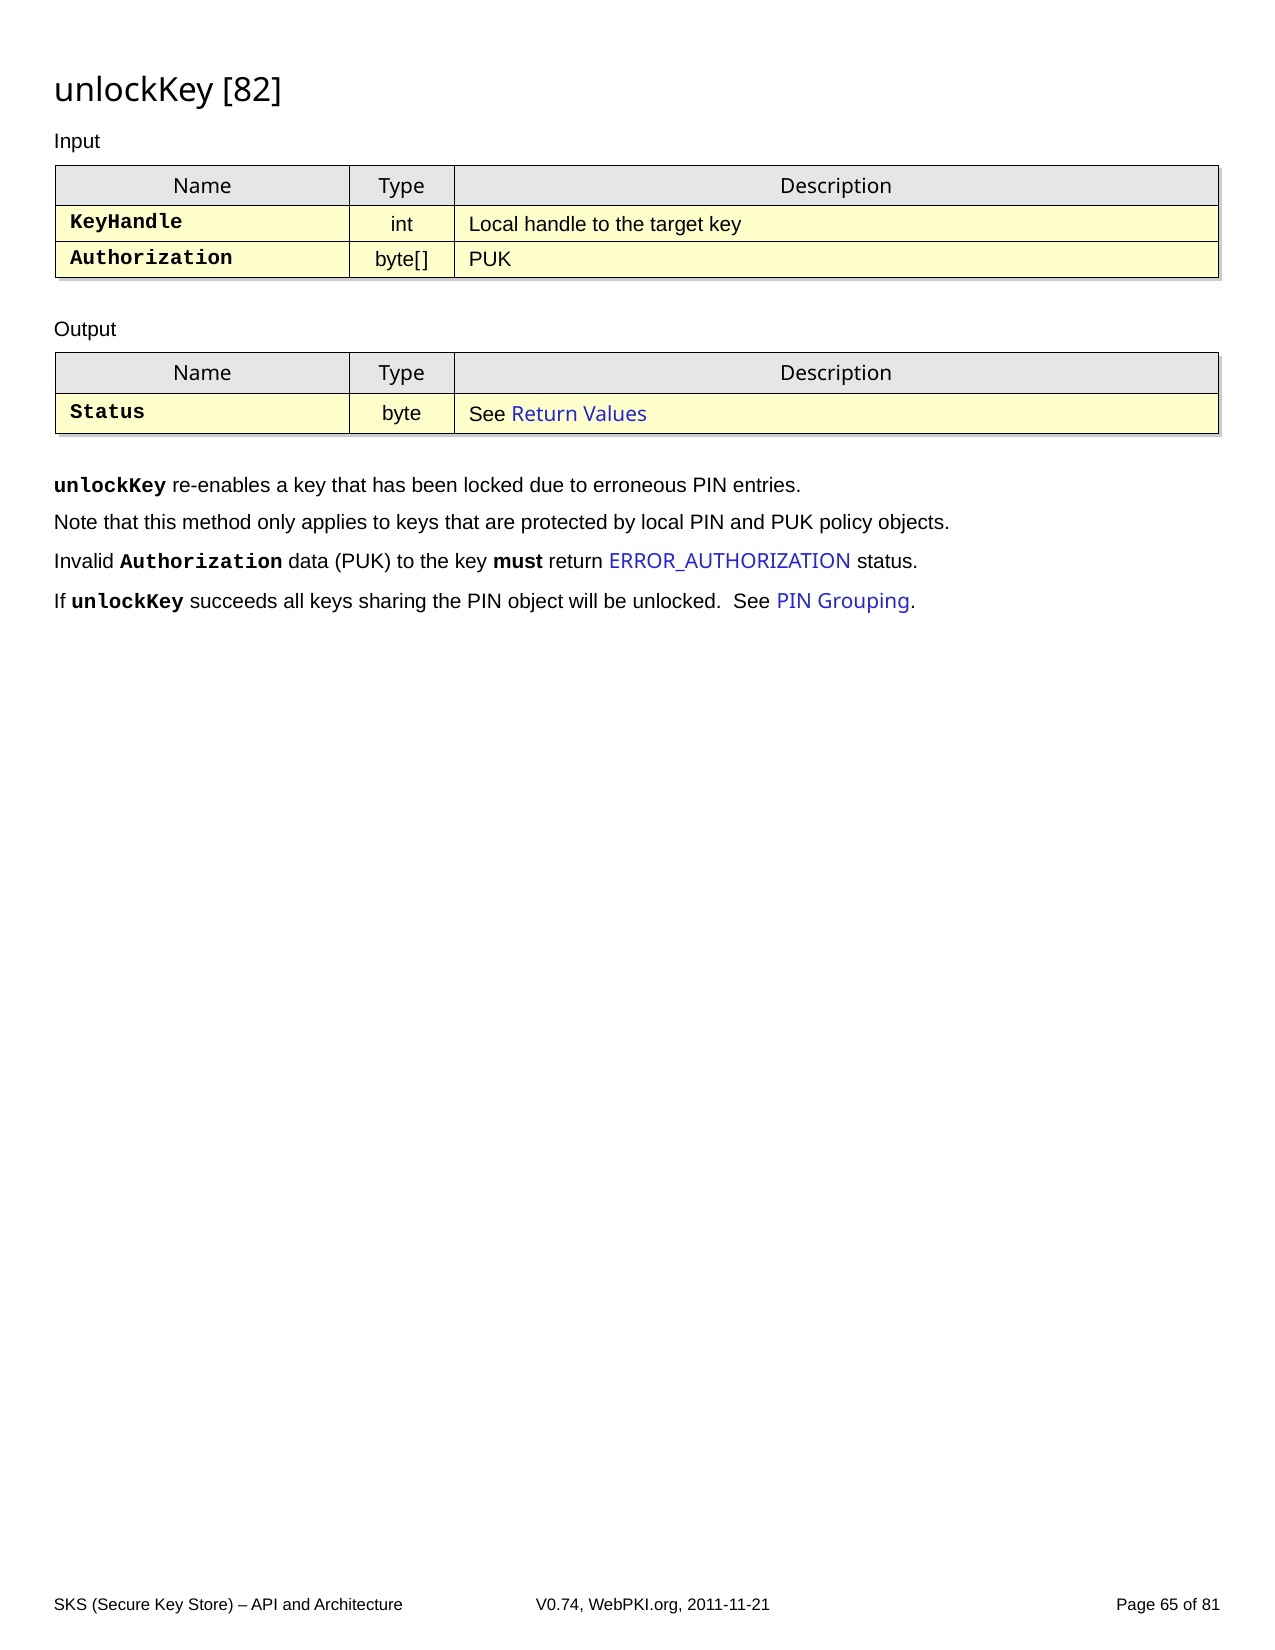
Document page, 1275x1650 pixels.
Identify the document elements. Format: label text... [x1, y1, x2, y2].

table_cell byte⁮[ ] [350, 242, 454, 277]
table_cell byte [350, 394, 454, 433]
table_cell See Return Values [455, 394, 1218, 433]
text If unlockKey succeeds all keys sharing the PIN object will be unlocked. See PIN Grouping. [54, 586, 1221, 615]
table_header Description [455, 353, 1218, 393]
table_cell int [350, 206, 454, 241]
table_header Type [350, 166, 454, 205]
text Input [54, 129, 1221, 153]
table_cell PUK [455, 242, 1218, 277]
table_cell Authorization [56, 242, 349, 277]
text Invalid Authorization data (PUK) to the key must return ERROR_AUTHORIZATION status. [54, 546, 1221, 574]
table_cell KeyHandle [56, 206, 349, 241]
table_header Description [455, 166, 1218, 205]
table_header Name [56, 353, 349, 393]
table_header Type [350, 353, 454, 393]
table_cell Local handle to the target key [455, 206, 1218, 241]
text Output [54, 317, 1221, 341]
table_cell Status [56, 394, 349, 433]
subtitle unlockKey [82] [54, 66, 1221, 111]
table_header Name [56, 166, 349, 205]
text unlockKey re-enables a key that has been locked due to erroneous PIN entries. [54, 472, 1221, 498]
text Note that this method only applies to keys that are protected by local PIN and PUK policy objects. [54, 510, 1221, 534]
